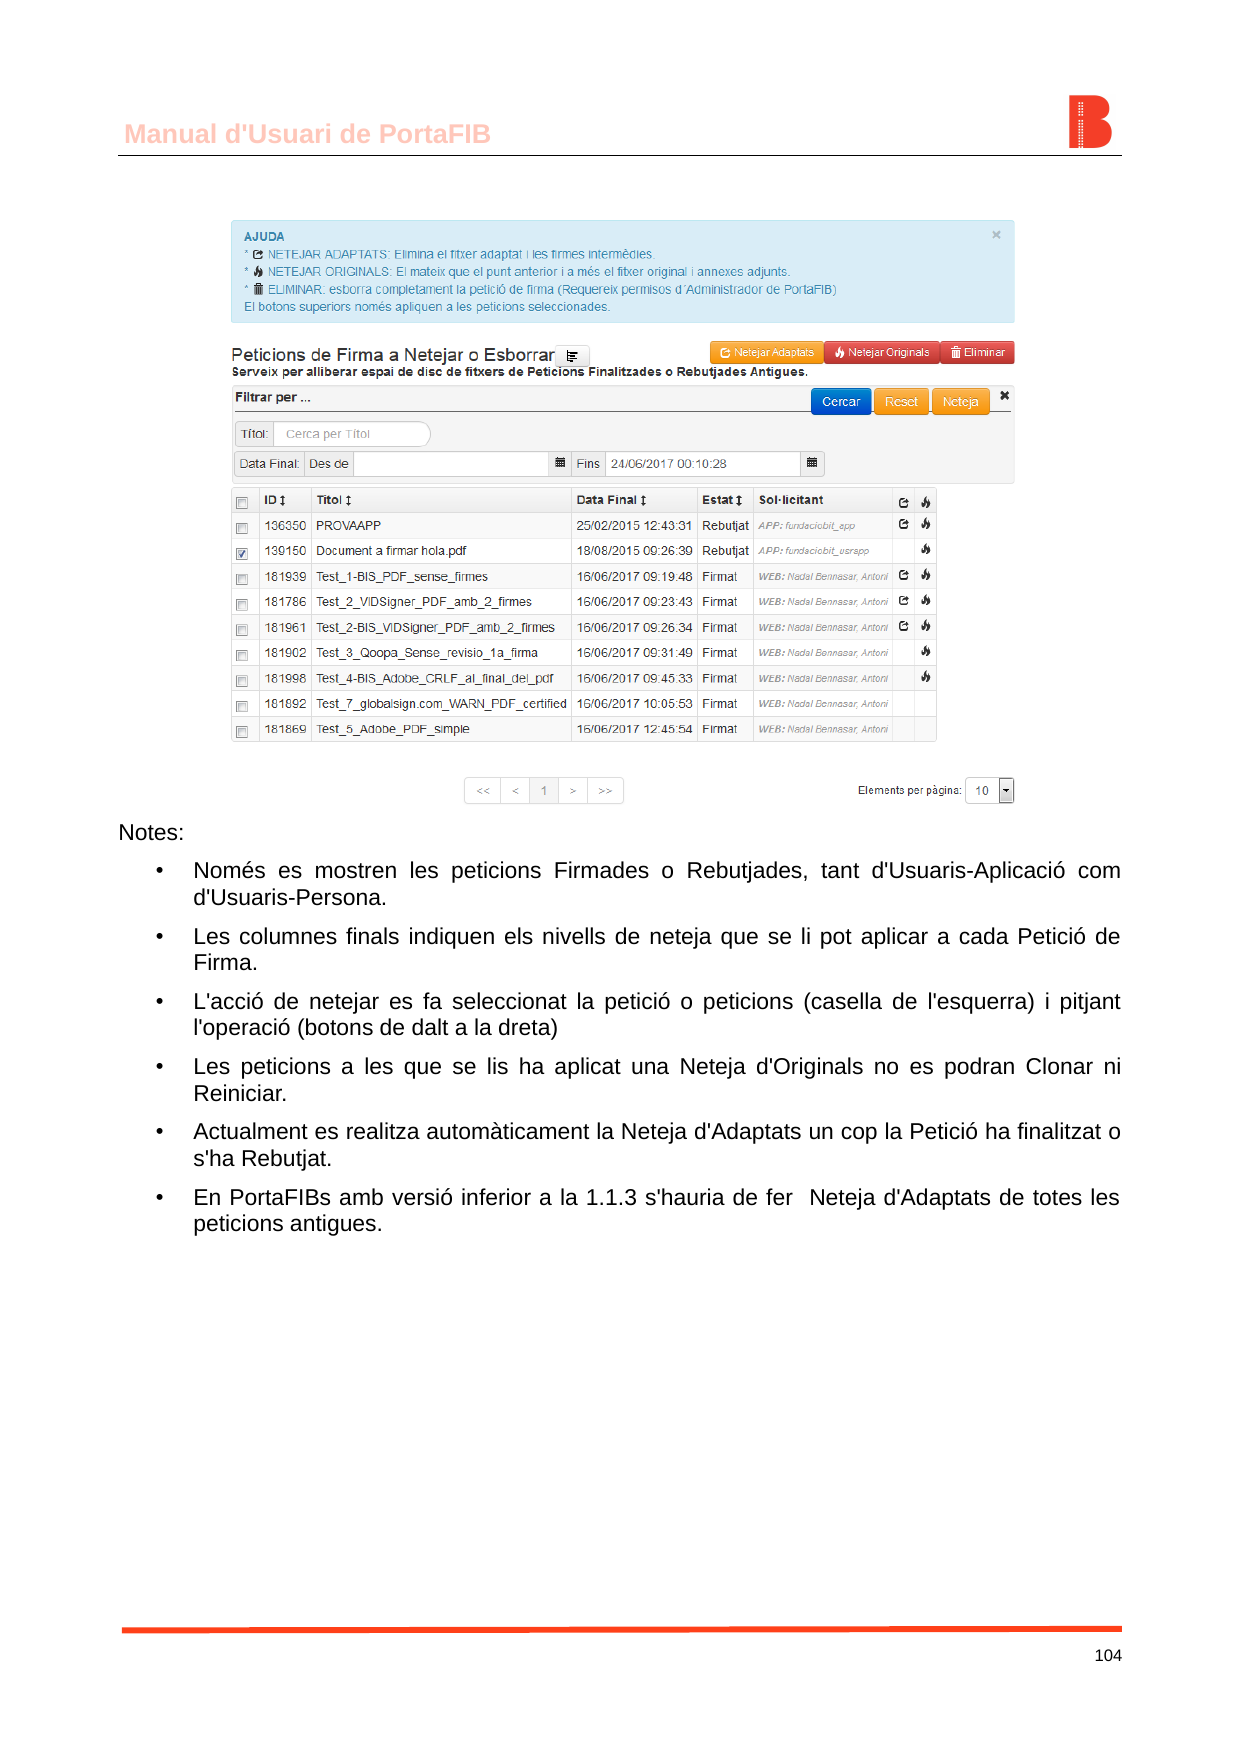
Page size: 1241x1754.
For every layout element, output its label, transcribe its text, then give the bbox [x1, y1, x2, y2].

list Només es mostren les peticions Firmades o Rebutjades, tant d'Usuaris-Aplicació com d'Usuaris-Persona. [156, 857, 1122, 910]
list En PortaFIBs amb versió inferior a la 1.1.3 s'hauria de fer Neteja d'Adaptats de totes les peticions antigues. [156, 1183, 1122, 1236]
text Notes: [118, 819, 1122, 845]
picture [1063, 94, 1117, 150]
list L'acció de netejar es fa seleccionat la petició o peticions (casella de l'esquerra) i pitjant l'operació (botons de dalt a la dreta) [156, 988, 1122, 1041]
list Les columnes finals indiquen els nivells de neteja que se li pot aplicar a cada Petició de Firma. [156, 923, 1122, 975]
list Actualment es realitza automàticament la Neteja d'Adaptats un cop la Petició ha finalitzat o s'ha Rebutjat. [156, 1118, 1122, 1171]
picture [219, 215, 1022, 819]
list Les peticions a les que se lis ha aplicat una Neteja d'Originals no es podran Clonar ni Reiniciar. [156, 1053, 1122, 1106]
